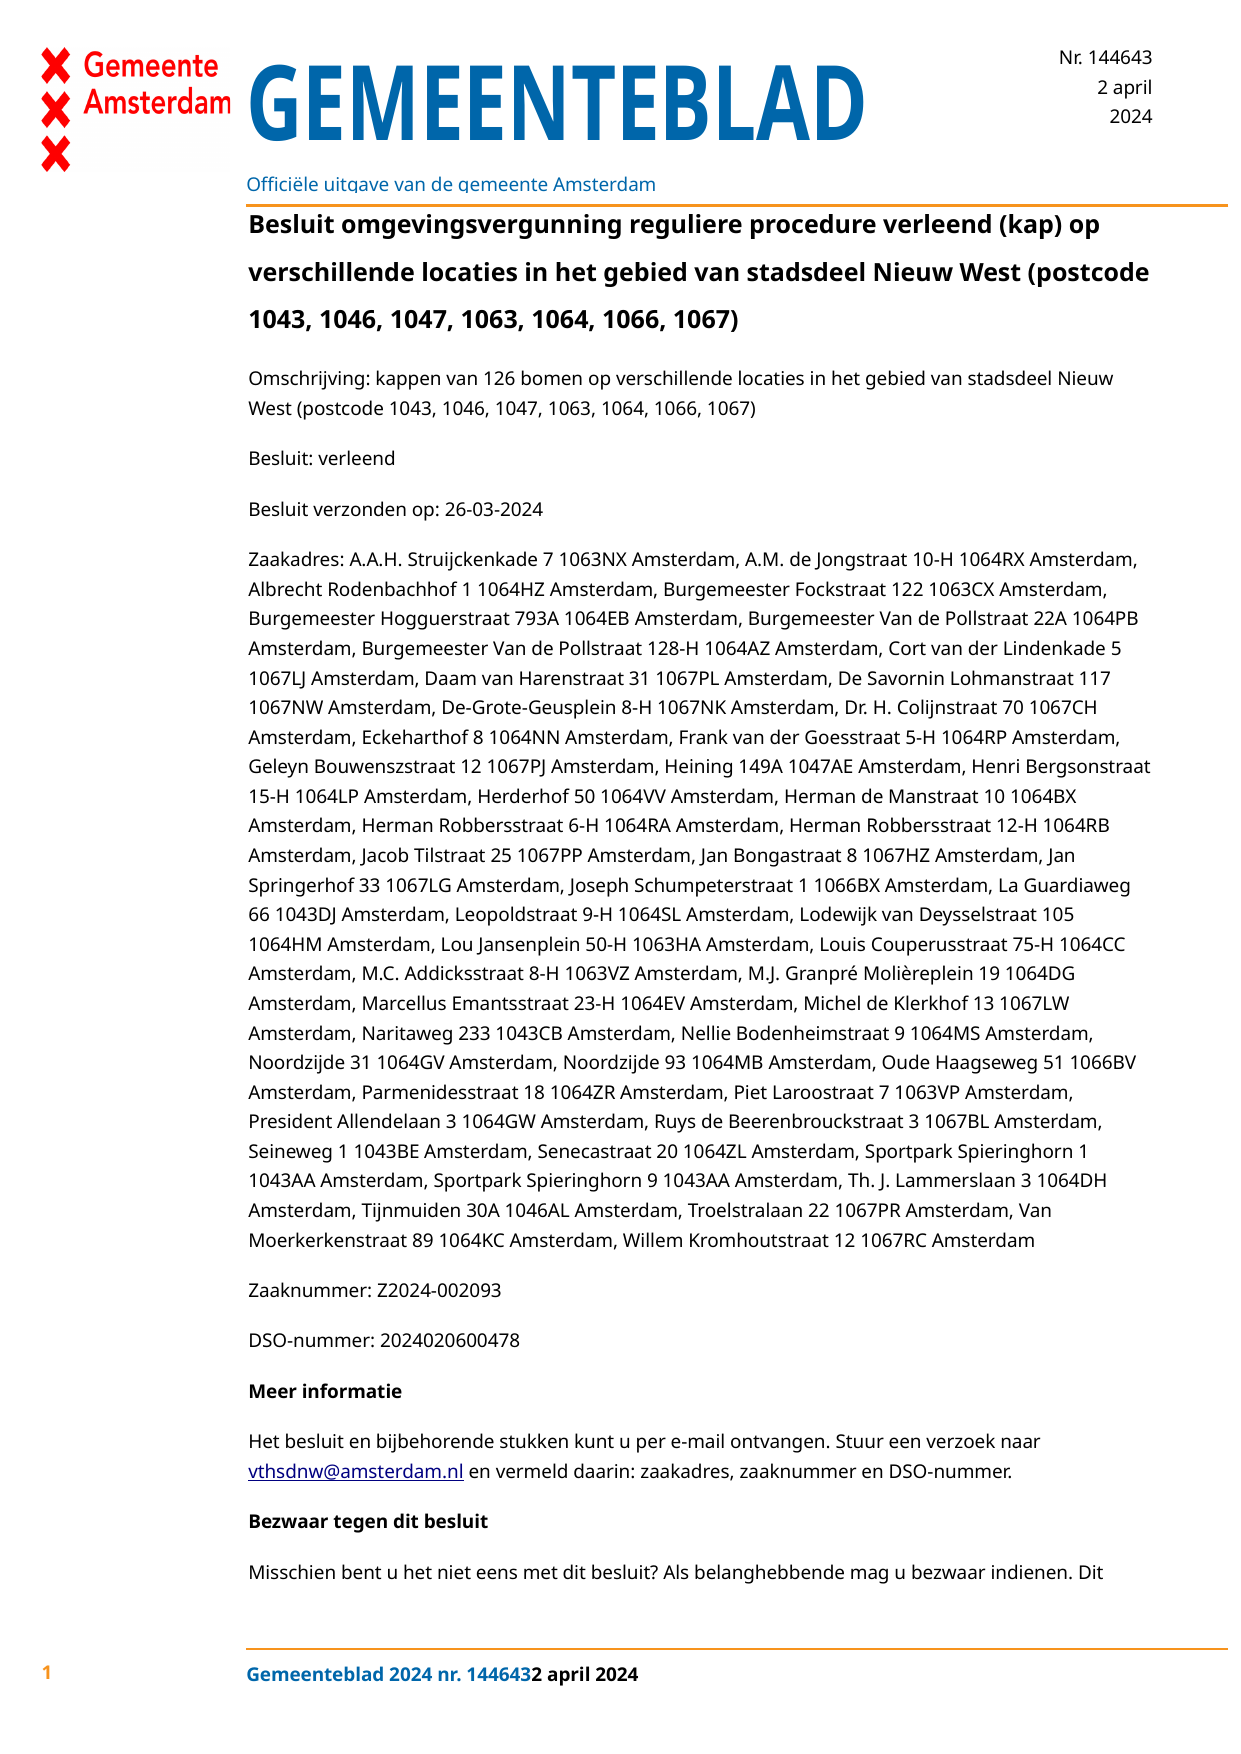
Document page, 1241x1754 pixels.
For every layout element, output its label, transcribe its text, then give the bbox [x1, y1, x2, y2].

text Misschien bent u het niet eens met dit besluit? Als belanghebbende mag u bezwaar indienen. Dit [248, 1559, 1152, 1584]
text Besluit verzonden op: 26-03-2024 [248, 496, 1152, 522]
text Zaakadres: A.A.H. Struijckenkade 7 1063NX Amsterdam, A.M. de Jongstraat 10-H 1064RX Amsterdam, Albrecht Rodenbachhof 1 1064HZ Amsterdam, Burgemeester Fockstraat 122 1063CX Amsterdam, Burgemeester Hogguerstraat 793A 1064EB Amsterdam, Burgemeester Van de Pollstraat 22A 1064PB Amsterdam, Burgemeester Van de Pollstraat 128-H 1064AZ Amsterdam, Cort van der Lindenkade 5 1067LJ Amsterdam, Daam van Harenstraat 31 1067PL Amsterdam, De Savornin Lohmanstraat 117 1067NW Amsterdam, De-Grote-Geusplein 8-H 1067NK Amsterdam, Dr. H. Colijnstraat 70 1067CH Amsterdam, Eckeharthof 8 1064NN Amsterdam, Frank van der Goesstraat 5-H 1064RP Amsterdam, Geleyn Bouwenszstraat 12 1067PJ Amsterdam, Heining 149A 1047AE Amsterdam, Henri Bergsonstraat 15-H 1064LP Amsterdam, Herderhof 50 1064VV Amsterdam, Herman de Manstraat 10 1064BX Amsterdam, Herman Robbersstraat 6-H 1064RA Amsterdam, Herman Robbersstraat 12-H 1064RB Amsterdam, Jacob Tilstraat 25 1067PP Amsterdam, Jan Bongastraat 8 1067HZ Amsterdam, Jan Springerhof 33 1067LG Amsterdam, Joseph Schumpeterstraat 1 1066BX Amsterdam, La Guardiaweg 66 1043DJ Amsterdam, Leopoldstraat 9-H 1064SL Amsterdam, Lodewijk van Deysselstraat 105 1064HM Amsterdam, Lou Jansenplein 50-H 1063HA Amsterdam, Louis Couperusstraat 75-H 1064CC Amsterdam, M.C. Addicksstraat 8-H 1063VZ Amsterdam, M.J. Granpré Molièreplein 19 1064DG Amsterdam, Marcellus Emantsstraat 23-H 1064EV Amsterdam, Michel de Klerkhof 13 1067LW Amsterdam, Naritaweg 233 1043CB Amsterdam, Nellie Bodenheimstraat 9 1064MS Amsterdam, Noordzijde 31 1064GV Amsterdam, Noordzijde 93 1064MB Amsterdam, Oude Haagseweg 51 1066BV Amsterdam, Parmenidesstraat 18 1064ZR Amsterdam, Piet Laroostraat 7 1063VP Amsterdam, President Allendelaan 3 1064GW Amsterdam, Ruys de Beerenbrouckstraat 3 1067BL Amsterdam, Seineweg 1 1043BE Amsterdam, Senecastraat 20 1064ZL Amsterdam, Sportpark Spieringhorn 1 1043AA Amsterdam, Sportpark Spieringhorn 9 1043AA Amsterdam, Th. J. Lammerslaan 3 1064DH Amsterdam, Tijnmuiden 30A 1046AL Amsterdam, Troelstralaan 22 1067PR Amsterdam, Van Moerkerkenstraat 89 1064KC Amsterdam, Willem Kromhoutstraat 12 1067RC Amsterdam [248, 546, 1152, 1252]
text Bezwaar tegen dit besluit [248, 1508, 1152, 1534]
text Zaaknummer: Z2024-002093 [248, 1277, 1152, 1303]
text Besluit omgevingsvergunning reguliere procedure verleend (kap) op verschillende locaties in het gebied van stadsdeel Nieuw West (postcode 1043, 1046, 1047, 1063, 1064, 1066, 1067) [248, 207, 1152, 336]
text Besluit: verleend [248, 446, 1152, 471]
text DSO-nummer: 2024020600478 [248, 1328, 1152, 1353]
picture [41, 47, 231, 172]
text Het besluit en bijbehorende stukken kunt u per e-mail ontvangen. Stuur een verzoek naar vthsdnw@amsterdam.nl en vermeld daarin: zaakadres, zaaknummer en DSO-nummer. [248, 1428, 1152, 1484]
text Omschrijving: kappen van 126 bomen op verschillende locaties in het gebied van stadsdeel Nieuw West (postcode 1043, 1046, 1047, 1063, 1064, 1066, 1067) [248, 366, 1152, 421]
text Meer informatie [248, 1378, 1152, 1404]
